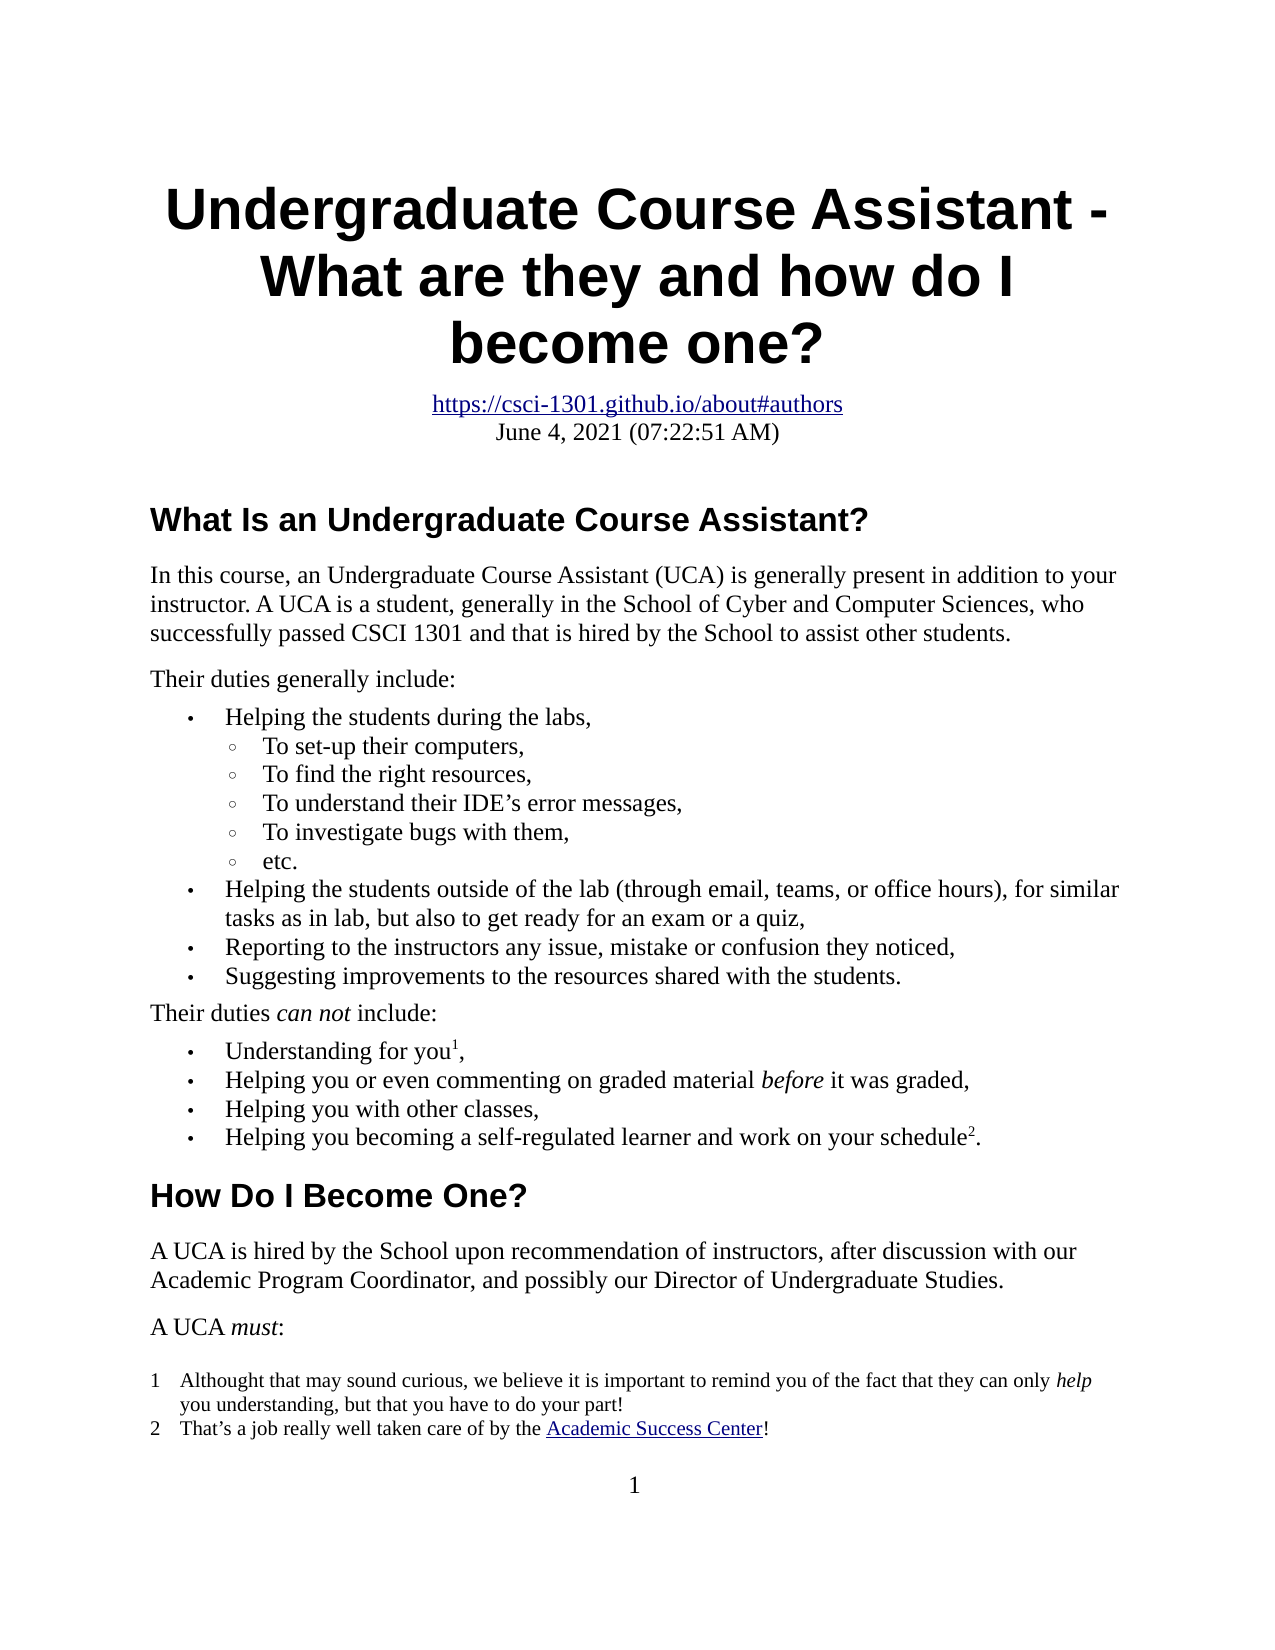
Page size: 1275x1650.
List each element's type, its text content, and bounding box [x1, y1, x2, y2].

list Helping the students outside of the lab (through email, teams, or office hours), for similar tasks as in lab, but also to get ready for an exam or a quiz, [187, 874, 1125, 932]
list Understanding for you, [187, 1036, 1125, 1065]
text In this course, an Undergraduate Course Assistant (UCA) is generally present in addition to your instructor. A UCA is a student, generally in the School of Cyber and Computer Sciences, who successfully passed CSCI 1301 and that is hired by the School to assist other students. [150, 560, 1125, 646]
list Reporting to the instructors any issue, mistake or confusion they noticed, [187, 932, 1125, 961]
list To investigate bugs with them, [225, 817, 1125, 846]
list To find the right resources, [225, 759, 1125, 788]
list To set-up their computers, [225, 731, 1125, 759]
list Althought that may sound curious, we believe it is important to remind you of the fact that they can only help you understanding, but that you have to do your part! [150, 1368, 1125, 1416]
list To understand their IDE’s error messages, [225, 788, 1125, 817]
text A UCA is hired by the School upon recommendation of instructors, after discussion with our Academic Program Coordinator, and possibly our Director of Undergraduate Studies. [150, 1236, 1125, 1294]
list That’s a job really well taken care of by the Academic Success Center! [150, 1416, 1125, 1440]
list etc. [225, 846, 1125, 874]
subtitle How Do I Become One? [150, 1176, 1125, 1215]
list Helping you becoming a self-regulated learner and work on your schedule. [187, 1122, 1125, 1151]
text Their duties generally include: [150, 664, 1125, 693]
text Their duties can not include: [150, 998, 1125, 1027]
list Helping you with other classes, [187, 1094, 1125, 1122]
subtitle What Is an Undergraduate Course Assistant? [150, 500, 1125, 539]
text June 4, 2021 (07:22:51 AM) [150, 417, 1125, 446]
text A UCA must: [150, 1312, 1125, 1340]
list Helping you or even commenting on graded material before it was graded, [187, 1065, 1125, 1094]
title Undergraduate Course Assistant - What are they and how do I become one? [150, 175, 1125, 376]
list Suggesting improvements to the resources shared with the students. [187, 961, 1125, 989]
list Helping the students during the labs, [187, 702, 1125, 731]
text https://csci-1301.github.io/about#authors [150, 389, 1125, 417]
